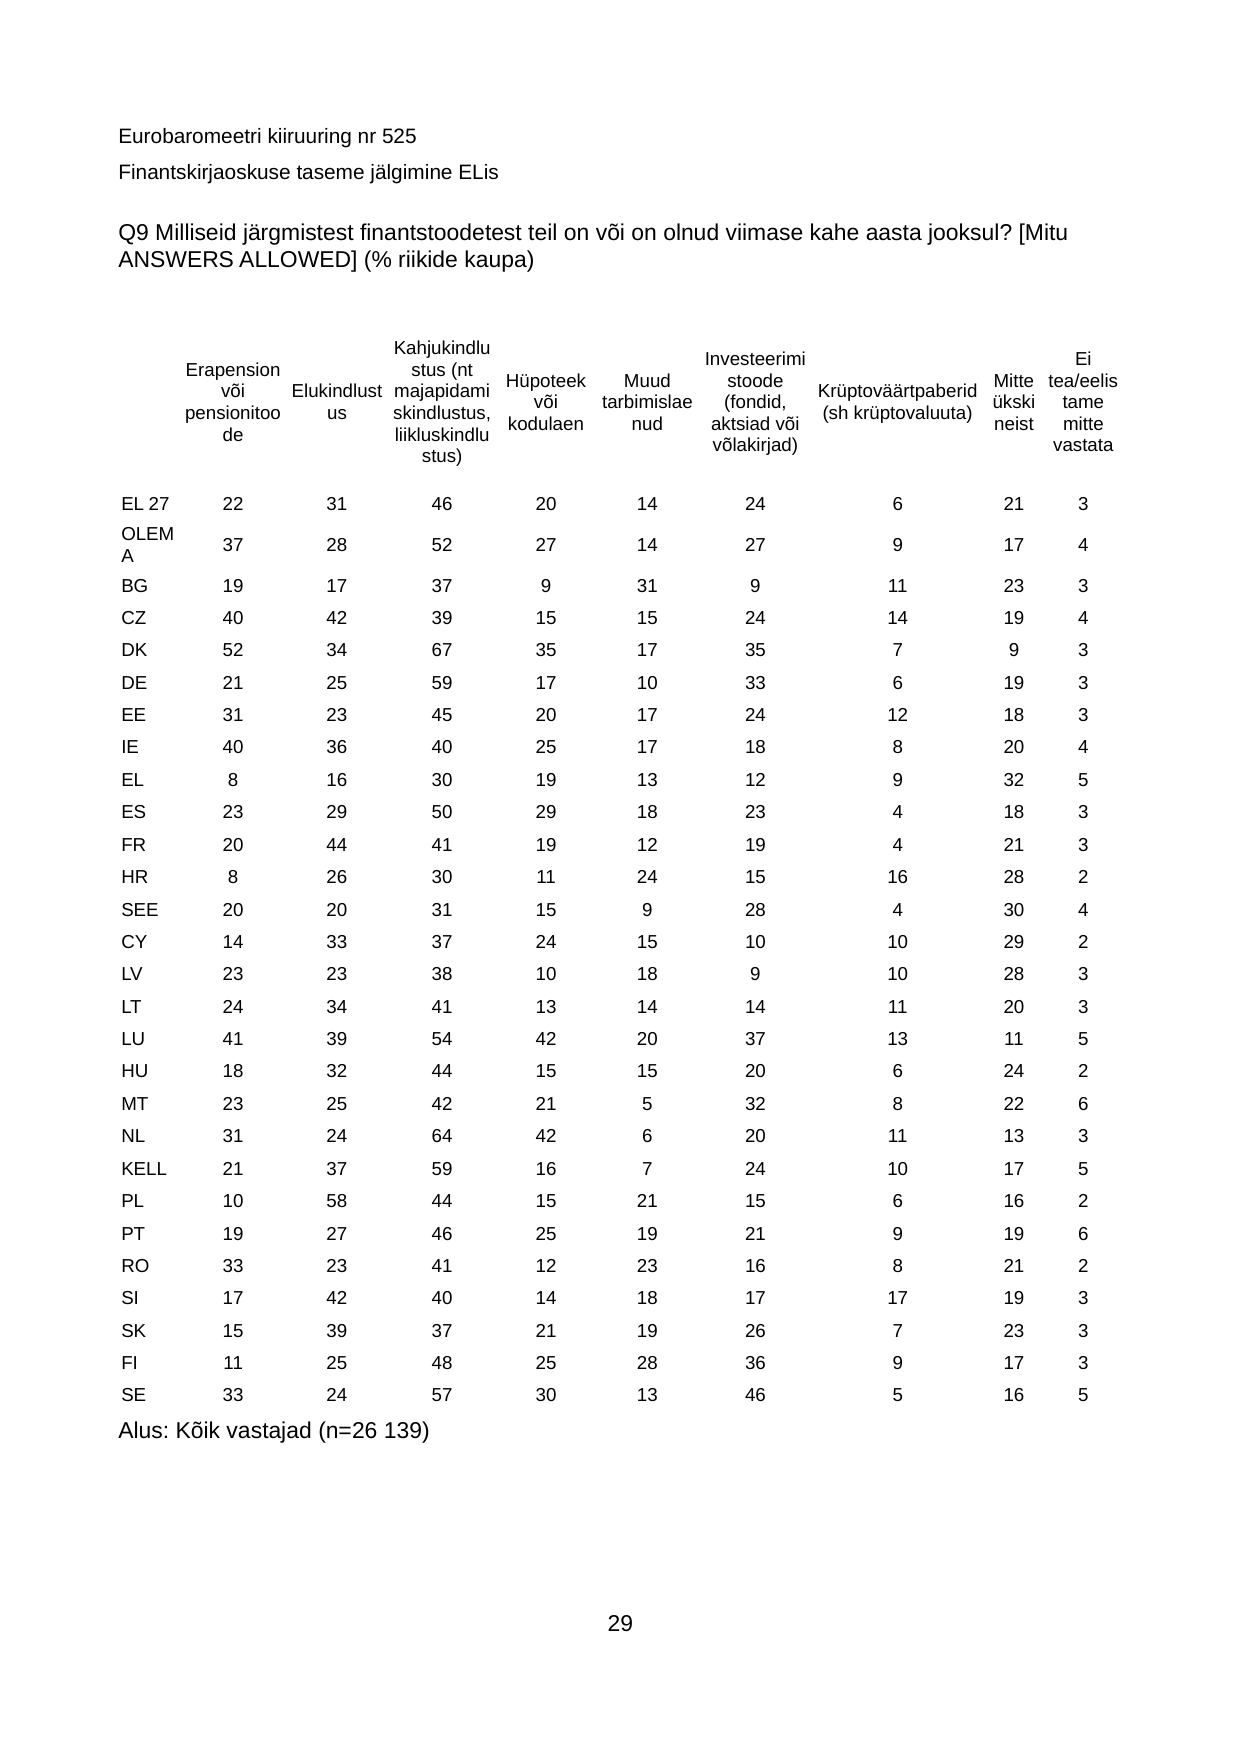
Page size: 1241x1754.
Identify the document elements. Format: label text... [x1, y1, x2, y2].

table_cell 3 [1044, 569, 1122, 601]
table_cell 64 [388, 1120, 496, 1152]
table_cell 42 [388, 1087, 496, 1120]
table_cell 20 [595, 1023, 699, 1055]
table_cell 41 [388, 828, 496, 861]
table_cell 12 [595, 828, 699, 861]
table_cell 20 [699, 1055, 812, 1087]
table_header Elukindlustus [286, 316, 388, 488]
table_cell 37 [388, 1314, 496, 1346]
table_cell 24 [699, 1152, 812, 1184]
table_cell 46 [699, 1379, 812, 1411]
table_cell 17 [595, 699, 699, 731]
table_cell 25 [286, 666, 388, 698]
table_cell 37 [699, 1023, 812, 1055]
table_cell IE [118, 731, 180, 763]
table_cell 9 [699, 958, 812, 990]
table_cell 6 [812, 1185, 983, 1217]
table_cell 11 [812, 569, 983, 601]
table_header Erapension või pensionitoode [180, 316, 286, 488]
table_cell 29 [983, 925, 1044, 958]
table_cell MT [118, 1087, 180, 1120]
table_cell 37 [388, 925, 496, 958]
table_cell 8 [812, 731, 983, 763]
table_cell 21 [496, 1087, 595, 1120]
table_cell 14 [180, 925, 286, 958]
table_cell 39 [388, 601, 496, 634]
table_cell 28 [699, 893, 812, 925]
table_cell 13 [496, 990, 595, 1022]
table_cell 31 [180, 1120, 286, 1152]
table_cell 9 [595, 893, 699, 925]
text Alus: Kõik vastajad (n=26 139) [118, 1417, 1122, 1443]
table_cell 41 [388, 1249, 496, 1282]
table_cell 40 [388, 731, 496, 763]
table_cell 19 [983, 666, 1044, 698]
table_cell 15 [496, 893, 595, 925]
table_cell 24 [699, 601, 812, 634]
table_cell 3 [1044, 828, 1122, 861]
table_cell 19 [496, 828, 595, 861]
table_cell 4 [812, 828, 983, 861]
table_cell 3 [1044, 1314, 1122, 1346]
table_cell 17 [286, 569, 388, 601]
table_cell 8 [812, 1249, 983, 1282]
table_cell 18 [699, 731, 812, 763]
table_cell 2 [1044, 1055, 1122, 1087]
table_cell 21 [699, 1217, 812, 1249]
table_cell 17 [983, 1346, 1044, 1379]
table_cell 58 [286, 1185, 388, 1217]
table_cell 20 [180, 828, 286, 861]
table_cell 10 [699, 925, 812, 958]
table_cell 17 [699, 1282, 812, 1314]
table_header Investeerimistoode (fondid, aktsiad või võlakirjad) [699, 316, 812, 488]
table_cell 3 [1044, 666, 1122, 698]
table_cell 6 [1044, 1217, 1122, 1249]
table_cell 27 [699, 520, 812, 569]
table_cell 20 [983, 731, 1044, 763]
table_cell 9 [983, 634, 1044, 666]
table_cell 27 [286, 1217, 388, 1249]
table_cell 17 [983, 520, 1044, 569]
table_cell SEE [118, 893, 180, 925]
table_cell EL [118, 763, 180, 796]
table_cell 21 [180, 1152, 286, 1184]
table_cell 20 [983, 990, 1044, 1022]
table_cell 26 [286, 861, 388, 893]
table_cell 19 [699, 828, 812, 861]
table_cell 30 [983, 893, 1044, 925]
table_cell 37 [286, 1152, 388, 1184]
table_header Hüpoteek või kodulaen [496, 316, 595, 488]
table_cell 19 [180, 1217, 286, 1249]
table_cell 25 [286, 1087, 388, 1120]
table_cell 31 [180, 699, 286, 731]
table_header Kahjukindlustus (nt majapidamiskindlustus, liikluskindlustus) [388, 316, 496, 488]
table_cell 15 [180, 1314, 286, 1346]
table_cell 44 [388, 1185, 496, 1217]
table_cell 30 [388, 763, 496, 796]
table_cell 19 [180, 569, 286, 601]
table_cell 14 [595, 488, 699, 520]
text Q9 Milliseid järgmistest finantstoodetest teil on või on olnud viimase kahe aasta jooksul? [Mitu ANSWERS ALLOWED] (% riikide kaupa) [118, 219, 1122, 272]
table_cell 13 [595, 763, 699, 796]
table_cell 33 [180, 1379, 286, 1411]
table_cell 17 [812, 1282, 983, 1314]
table_cell 3 [1044, 990, 1122, 1022]
table_cell 5 [595, 1087, 699, 1120]
table_cell 31 [286, 488, 388, 520]
table_cell 14 [595, 520, 699, 569]
table_cell 14 [496, 1282, 595, 1314]
table_cell 3 [1044, 634, 1122, 666]
table_cell HR [118, 861, 180, 893]
table_cell 18 [180, 1055, 286, 1087]
table_cell 39 [286, 1023, 388, 1055]
table_cell RO [118, 1249, 180, 1282]
table_cell PL [118, 1185, 180, 1217]
table_cell 6 [595, 1120, 699, 1152]
table_cell 26 [699, 1314, 812, 1346]
table_cell 33 [286, 925, 388, 958]
table_cell 14 [699, 990, 812, 1022]
table_cell 20 [180, 893, 286, 925]
table_cell 15 [699, 1185, 812, 1217]
table_cell 19 [983, 1282, 1044, 1314]
table_cell 11 [180, 1346, 286, 1379]
table_cell 18 [983, 796, 1044, 828]
table_cell 19 [983, 601, 1044, 634]
table_cell 33 [699, 666, 812, 698]
table_cell 23 [180, 958, 286, 990]
table_cell 3 [1044, 1282, 1122, 1314]
table_cell 36 [286, 731, 388, 763]
table_cell 24 [286, 1379, 388, 1411]
table_cell 10 [595, 666, 699, 698]
table_cell 41 [388, 990, 496, 1022]
table_cell 10 [180, 1185, 286, 1217]
table_cell 21 [180, 666, 286, 698]
table_cell 6 [812, 666, 983, 698]
table_header Krüptoväärtpaberid (sh krüptovaluuta) [812, 316, 983, 488]
table_cell 11 [812, 1120, 983, 1152]
table_cell 44 [286, 828, 388, 861]
table_cell 40 [180, 731, 286, 763]
table_cell 10 [496, 958, 595, 990]
table_cell 13 [595, 1379, 699, 1411]
table_cell 37 [388, 569, 496, 601]
table_cell 5 [1044, 1379, 1122, 1411]
table_cell 6 [812, 1055, 983, 1087]
table_cell OLEMA [118, 520, 180, 569]
table_cell 22 [180, 488, 286, 520]
table_cell 32 [699, 1087, 812, 1120]
table_cell LU [118, 1023, 180, 1055]
table_cell 45 [388, 699, 496, 731]
table_cell 16 [983, 1185, 1044, 1217]
table_cell 4 [1044, 601, 1122, 634]
table_cell 44 [388, 1055, 496, 1087]
table_cell 29 [286, 796, 388, 828]
table_cell 48 [388, 1346, 496, 1379]
table_cell 23 [180, 796, 286, 828]
table_cell DK [118, 634, 180, 666]
table_cell 28 [983, 861, 1044, 893]
table_header Muud tarbimislaenud [595, 316, 699, 488]
table_cell 18 [595, 796, 699, 828]
table_cell 18 [595, 958, 699, 990]
table_cell 4 [812, 796, 983, 828]
table_cell 25 [496, 1217, 595, 1249]
table_cell 42 [286, 601, 388, 634]
table_header [118, 316, 180, 488]
table_cell 32 [983, 763, 1044, 796]
table_cell 14 [812, 601, 983, 634]
table_cell 13 [983, 1120, 1044, 1152]
table_cell 22 [983, 1087, 1044, 1120]
table_cell 23 [983, 1314, 1044, 1346]
table_cell 67 [388, 634, 496, 666]
table_cell 6 [812, 488, 983, 520]
table_header Ei tea/eelistame mitte vastata [1044, 316, 1122, 488]
table_cell 59 [388, 666, 496, 698]
table_cell 57 [388, 1379, 496, 1411]
table_cell SI [118, 1282, 180, 1314]
table_cell 12 [699, 763, 812, 796]
table_cell 30 [496, 1379, 595, 1411]
table_cell 21 [983, 488, 1044, 520]
table_cell 15 [496, 601, 595, 634]
table_cell 2 [1044, 861, 1122, 893]
table_cell 54 [388, 1023, 496, 1055]
table_cell 19 [496, 763, 595, 796]
table_cell 24 [180, 990, 286, 1022]
table_cell 16 [983, 1379, 1044, 1411]
table_cell KELL [118, 1152, 180, 1184]
table_cell 5 [1044, 763, 1122, 796]
table_cell 14 [595, 990, 699, 1022]
table_cell 16 [812, 861, 983, 893]
table_cell 3 [1044, 699, 1122, 731]
table_cell BG [118, 569, 180, 601]
table_cell 39 [286, 1314, 388, 1346]
table_cell 4 [812, 893, 983, 925]
table_cell 9 [496, 569, 595, 601]
table_cell 7 [812, 634, 983, 666]
table_cell 6 [1044, 1087, 1122, 1120]
table_cell 31 [595, 569, 699, 601]
table_cell 8 [180, 861, 286, 893]
table_cell 25 [496, 1346, 595, 1379]
table_cell 32 [286, 1055, 388, 1087]
table_cell 21 [595, 1185, 699, 1217]
table_cell FI [118, 1346, 180, 1379]
table_cell 52 [180, 634, 286, 666]
table_cell 31 [388, 893, 496, 925]
table_cell 9 [812, 520, 983, 569]
table_cell 12 [496, 1249, 595, 1282]
table_cell 21 [983, 1249, 1044, 1282]
table_cell 4 [1044, 893, 1122, 925]
table_cell PT [118, 1217, 180, 1249]
table_cell 34 [286, 990, 388, 1022]
table_cell 42 [286, 1282, 388, 1314]
table_cell 17 [595, 634, 699, 666]
table_cell 20 [496, 699, 595, 731]
table_cell 40 [180, 601, 286, 634]
table_cell 3 [1044, 796, 1122, 828]
table_cell ES [118, 796, 180, 828]
table_cell 23 [286, 1249, 388, 1282]
table_cell 28 [983, 958, 1044, 990]
table_cell 9 [699, 569, 812, 601]
table_cell 24 [699, 488, 812, 520]
table_cell FR [118, 828, 180, 861]
table_cell 23 [595, 1249, 699, 1282]
table_cell 30 [388, 861, 496, 893]
table_cell 50 [388, 796, 496, 828]
table_cell 5 [1044, 1023, 1122, 1055]
table_cell 9 [812, 1346, 983, 1379]
table_cell 20 [699, 1120, 812, 1152]
table_cell 42 [496, 1120, 595, 1152]
table_cell 52 [388, 520, 496, 569]
table_cell 3 [1044, 1120, 1122, 1152]
table_cell EE [118, 699, 180, 731]
table_cell 9 [812, 763, 983, 796]
table_cell 9 [812, 1217, 983, 1249]
table_cell 2 [1044, 925, 1122, 958]
table_cell 11 [496, 861, 595, 893]
table_cell 33 [180, 1249, 286, 1282]
table_cell 21 [496, 1314, 595, 1346]
table_cell 15 [595, 1055, 699, 1087]
table_cell 4 [1044, 731, 1122, 763]
table_cell 20 [286, 893, 388, 925]
table_cell 27 [496, 520, 595, 569]
table_cell 25 [496, 731, 595, 763]
table_cell 21 [983, 828, 1044, 861]
table_cell 8 [180, 763, 286, 796]
table_cell CY [118, 925, 180, 958]
table_cell 12 [812, 699, 983, 731]
table_cell 15 [496, 1055, 595, 1087]
table_cell 19 [983, 1217, 1044, 1249]
table_cell 16 [286, 763, 388, 796]
table_cell 42 [496, 1023, 595, 1055]
table_cell 17 [180, 1282, 286, 1314]
table_cell 28 [595, 1346, 699, 1379]
table_cell 23 [983, 569, 1044, 601]
table_cell 35 [496, 634, 595, 666]
table_cell 3 [1044, 1346, 1122, 1379]
table_cell 16 [496, 1152, 595, 1184]
table_cell 34 [286, 634, 388, 666]
table_cell 25 [286, 1346, 388, 1379]
table_cell 17 [983, 1152, 1044, 1184]
table_cell 28 [286, 520, 388, 569]
table_cell 24 [286, 1120, 388, 1152]
table_cell 13 [812, 1023, 983, 1055]
table_cell 5 [1044, 1152, 1122, 1184]
table_cell EL 27 [118, 488, 180, 520]
table_cell 23 [286, 699, 388, 731]
table_cell 36 [699, 1346, 812, 1379]
table_cell 2 [1044, 1249, 1122, 1282]
table_cell 46 [388, 488, 496, 520]
table_cell HU [118, 1055, 180, 1087]
table_cell 29 [496, 796, 595, 828]
table_cell 11 [812, 990, 983, 1022]
table_cell 3 [1044, 488, 1122, 520]
table_cell 23 [286, 958, 388, 990]
table_cell 18 [983, 699, 1044, 731]
table_cell 5 [812, 1379, 983, 1411]
table_cell 15 [496, 1185, 595, 1217]
table_cell 11 [983, 1023, 1044, 1055]
table_cell 24 [595, 861, 699, 893]
table_cell 17 [496, 666, 595, 698]
table_cell 7 [812, 1314, 983, 1346]
table_cell 16 [699, 1249, 812, 1282]
table_cell 8 [812, 1087, 983, 1120]
table_cell 10 [812, 958, 983, 990]
table_cell 2 [1044, 1185, 1122, 1217]
table_cell 19 [595, 1314, 699, 1346]
table_cell 4 [1044, 520, 1122, 569]
table_cell 19 [595, 1217, 699, 1249]
table_cell 7 [595, 1152, 699, 1184]
table_cell DE [118, 666, 180, 698]
table_cell 10 [812, 1152, 983, 1184]
table_cell 59 [388, 1152, 496, 1184]
table_cell 46 [388, 1217, 496, 1249]
table_cell 15 [595, 601, 699, 634]
table_header Mitte ükski neist [983, 316, 1044, 488]
table_cell 40 [388, 1282, 496, 1314]
table_cell 17 [595, 731, 699, 763]
table_cell 10 [812, 925, 983, 958]
table_cell 24 [983, 1055, 1044, 1087]
table_cell 15 [595, 925, 699, 958]
table_cell 24 [699, 699, 812, 731]
table_cell SE [118, 1379, 180, 1411]
table_cell 3 [1044, 958, 1122, 990]
table_cell 23 [180, 1087, 286, 1120]
table_cell CZ [118, 601, 180, 634]
table_cell NL [118, 1120, 180, 1152]
table_cell 37 [180, 520, 286, 569]
table_cell 23 [699, 796, 812, 828]
table_cell 38 [388, 958, 496, 990]
table_cell 18 [595, 1282, 699, 1314]
table_cell 24 [496, 925, 595, 958]
table_cell 15 [699, 861, 812, 893]
table_cell 41 [180, 1023, 286, 1055]
table_cell SK [118, 1314, 180, 1346]
table_cell 20 [496, 488, 595, 520]
table_cell 35 [699, 634, 812, 666]
table_cell LV [118, 958, 180, 990]
table_cell LT [118, 990, 180, 1022]
